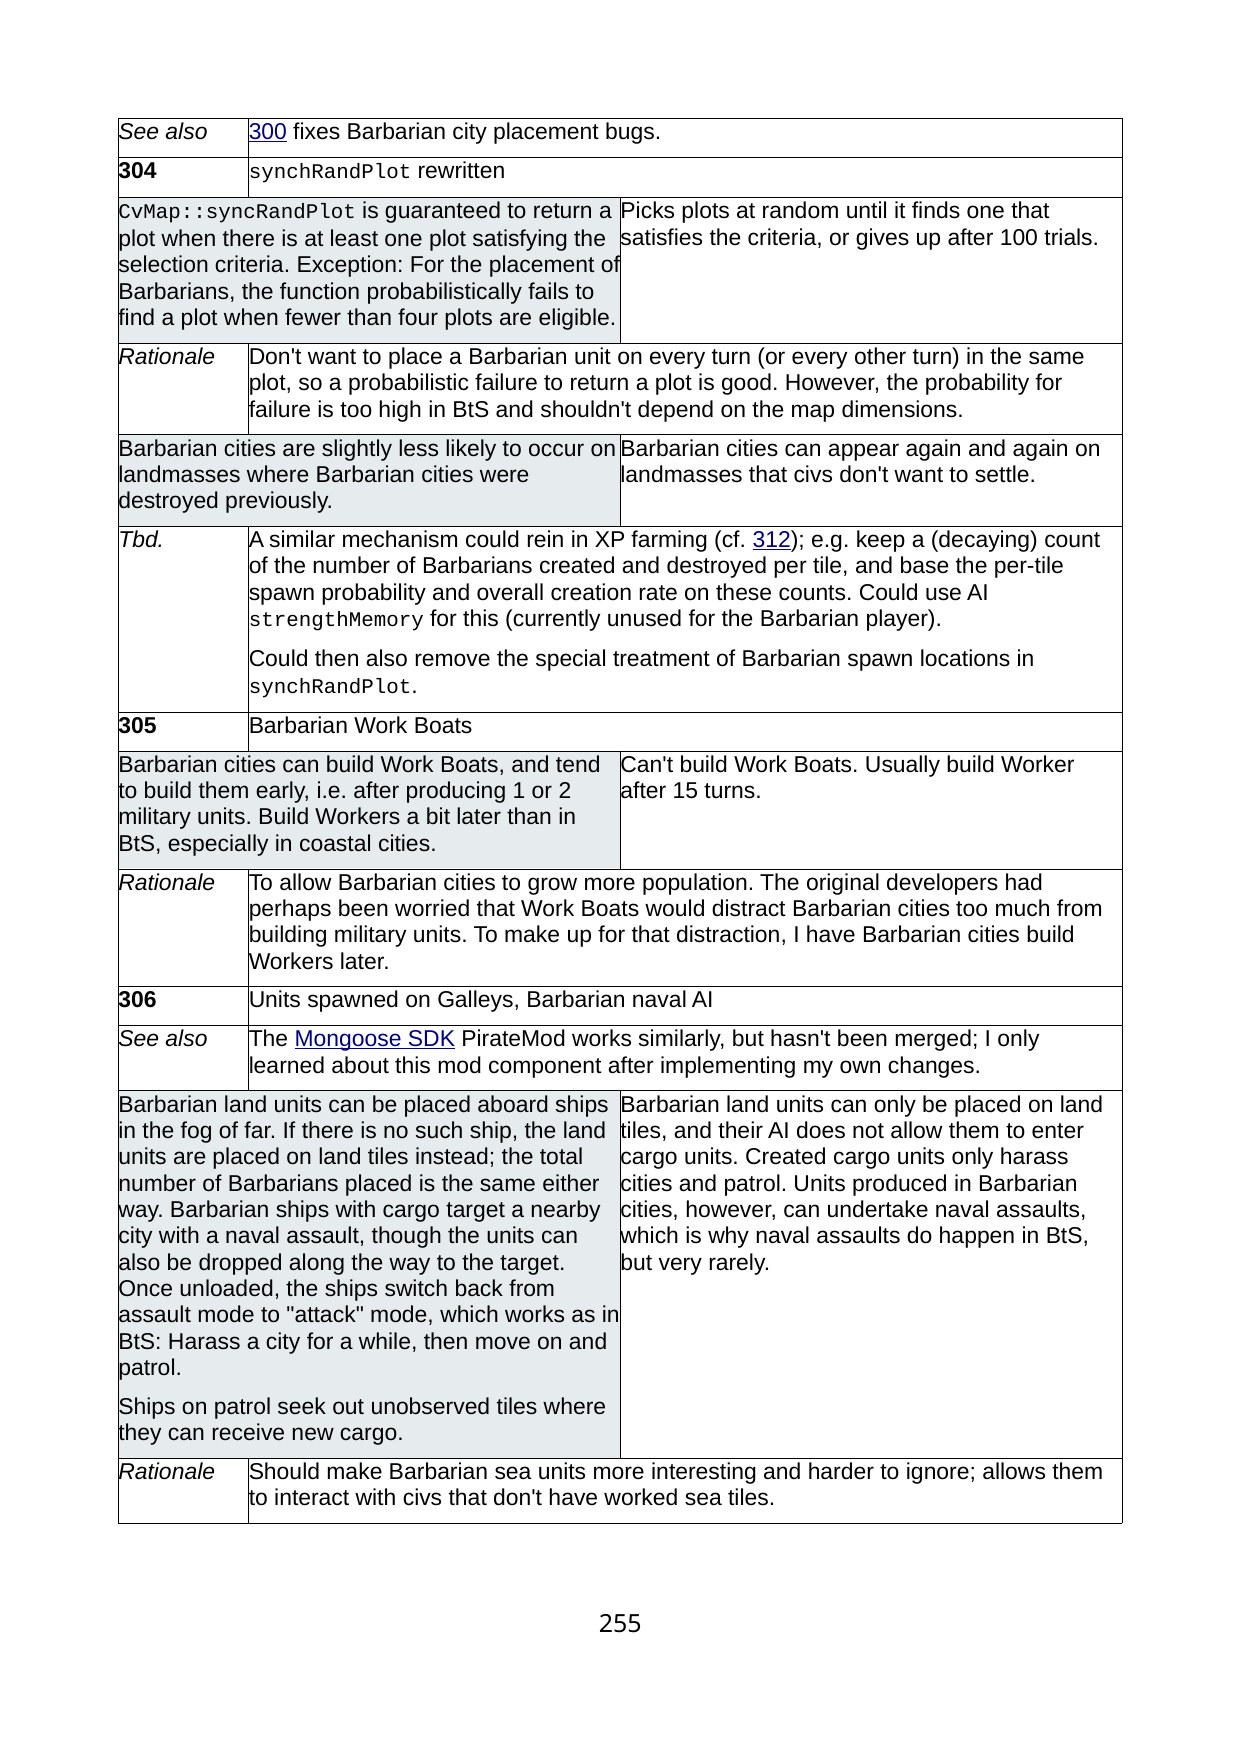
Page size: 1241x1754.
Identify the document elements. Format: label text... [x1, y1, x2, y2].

table_cell Barbarian land units can only be placed on land tiles, and their AI does not allow them to enter cargo units. Created cargo units only harass cities and patrol. Units produced in Barbarian cities, however, can undertake naval assaults, which is why naval assaults do happen in BtS, but very rarely. [621, 1091, 1122, 1458]
table_cell CvMap::syncRandPlot is guaranteed to return a plot when there is at least one plot satisfying the selection criteria. Exception: For the placement of Barbarians, the function probabilistically fails to find a plot when fewer than four plots are eligible. [119, 198, 620, 343]
table_cell 300 fixes Barbarian city placement bugs. [249, 119, 1122, 157]
table_cell Barbarian cities can appear again and again on landmasses that civs don't want to settle. [621, 435, 1122, 526]
table_cell 304 [119, 158, 248, 197]
table_cell Don't want to place a Barbarian unit on every turn (or every other turn) in the same plot, so a probabilistic failure to return a plot is good. However, the probability for failure is too high in BtS and shouldn't depend on the map dimensions. [249, 344, 1122, 434]
table_cell Barbarian cities are slightly less likely to occur on landmasses where Barbarian cities were destroyed previously. [119, 435, 620, 526]
table_cell Barbarian land units can be placed aboard ships in the fog of far. If there is no such ship, the land units are placed on land tiles instead; the total number of Barbarians placed is the same either way. Barbarian ships with cargo target a nearby city with a naval assault, though the units can also be dropped along the way to the target. Once unloaded, the ships switch back from assault mode to "attack" mode, which works as in BtS: Harass a city for a while, then move on and patrol. Ships on patrol seek out unobserved tiles where they can receive new cargo. [119, 1091, 620, 1458]
table_cell Picks plots at random until it finds one that satisfies the criteria, or gives up after 100 trials. [621, 198, 1122, 343]
table_cell Rationale [119, 870, 248, 986]
table_cell Rationale [119, 1459, 248, 1523]
table_cell synchRandPlot rewritten [249, 158, 1122, 197]
table_cell See also [119, 119, 248, 157]
table_cell The Mongoose SDK PirateMod works similarly, but hasn't been merged; I only learned about this mod component after implementing my own changes. [249, 1026, 1122, 1090]
table_cell A similar mechanism could rein in XP farming (cf. 312); e.g. keep a (decaying) count of the number of Barbarians created and destroyed per tile, and base the per-tile spawn probability and overall creation rate on these counts. Could use AI strengthMemory for this (currently unused for the Barbarian player). Could then also remove the special treatment of Barbarian spawn locations in synchRandPlot. [249, 527, 1122, 712]
table_cell See also [119, 1026, 248, 1090]
table_cell 305 [119, 713, 248, 751]
table_cell Can't build Work Boats. Usually build Worker after 15 turns. [621, 752, 1122, 868]
table_cell Barbarian cities can build Work Boats, and tend to build them early, i.e. after producing 1 or 2 military units. Build Workers a bit later than in BtS, especially in coastal cities. [119, 752, 620, 868]
table_cell To allow Barbarian cities to grow more population. The original developers had perhaps been worried that Work Boats would distract Barbarian cities too much from building military units. To make up for that distraction, I have Barbarian cities build Workers later. [249, 870, 1122, 986]
table_cell Units spawned on Galleys, Barbarian naval AI [249, 987, 1122, 1025]
table_cell Barbarian Work Boats [249, 713, 1122, 751]
table_cell 306 [119, 987, 248, 1025]
table_cell Tbd. [119, 527, 248, 712]
table_cell Rationale [119, 344, 248, 434]
table_cell Should make Barbarian sea units more interesting and harder to ignore; allows them to interact with civs that don't have worked sea tiles. [249, 1459, 1122, 1523]
